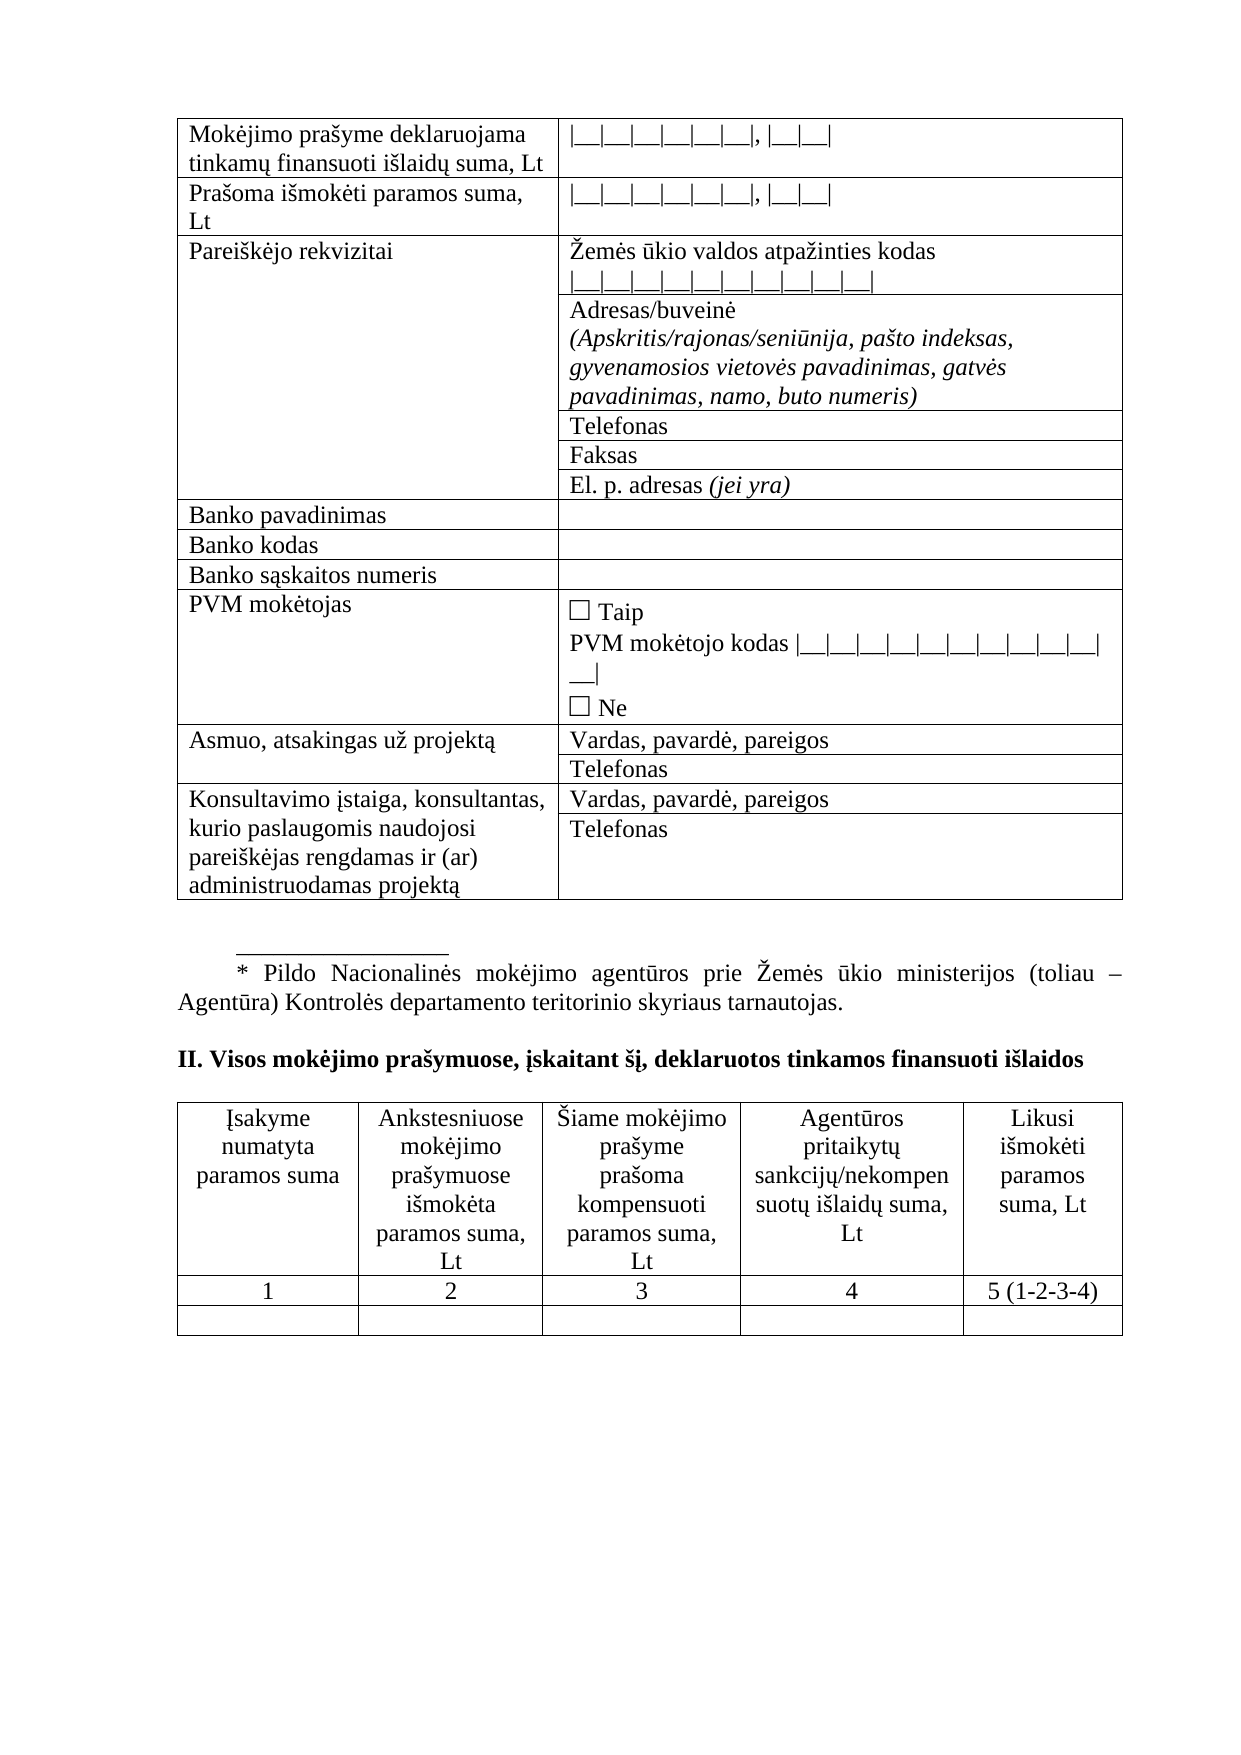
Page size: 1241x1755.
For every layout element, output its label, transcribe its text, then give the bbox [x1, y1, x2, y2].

table_cell PVM mokėtojas [178, 590, 558, 724]
table_cell □ Taip PVM mokėtojo kodas |__|__|__|__|__|__|__|__|__|__|__| □ Ne [559, 590, 1122, 724]
text II. Visos mokėjimo prašymuose, įskaitant šį, deklaruotos tinkamos finansuoti išlaidos [177, 1044, 1122, 1073]
table_cell Banko sąskaitos numeris [178, 560, 558, 588]
table_cell Faksas [559, 441, 1122, 469]
table_cell 1 [178, 1276, 358, 1305]
table_cell Telefonas [559, 755, 1122, 783]
table_cell 2 [359, 1276, 542, 1305]
table_cell [559, 530, 1122, 559]
table_cell |__|__|__|__|__|__|, |__|__| [559, 178, 1122, 235]
table_cell [741, 1306, 963, 1335]
table_cell Pareiškėjo rekvizitai [178, 236, 558, 499]
table_cell 4 [741, 1276, 963, 1305]
text _________________ [177, 929, 1122, 958]
table_cell [543, 1306, 740, 1335]
table_header Šiame mokėjimo prašyme prašoma kompensuoti paramos suma, Lt [543, 1103, 740, 1275]
table_cell Konsultavimo įstaiga, konsultantas, kurio paslaugomis naudojosi pareiškėjas rengdamas ir (ar) administruodamas projektą [178, 784, 558, 899]
table_cell [964, 1306, 1122, 1335]
table_cell Prašoma išmokėti paramos suma, Lt [178, 178, 558, 235]
table_cell 3 [543, 1276, 740, 1305]
table_cell Žemės ūkio valdos atpažinties kodas |__|__|__|__|__|__|__|__|__|__| [559, 236, 1122, 294]
table_cell Mokėjimo prašyme deklaruojama tinkamų finansuoti išlaidų suma, Lt [178, 119, 558, 177]
table_header Įsakyme numatyta paramos suma [178, 1103, 358, 1275]
table_cell Banko pavadinimas [178, 500, 558, 529]
table_cell 5 (1-2-3-4) [964, 1276, 1122, 1305]
table_header Agentūros pritaikytų sankcijų/nekompensuotų išlaidų suma, Lt [741, 1103, 963, 1275]
table_cell [559, 560, 1122, 588]
table_cell Banko kodas [178, 530, 558, 559]
table_cell Telefonas [559, 411, 1122, 439]
text * Pildo Nacionalinės mokėjimo agentūros prie Žemės ūkio ministerijos (toliau – Agentūra) Kontrolės departamento teritorinio skyriaus tarnautojas. [177, 958, 1122, 1015]
table_cell |__|__|__|__|__|__|, |__|__| [559, 119, 1122, 177]
table_header Likusi išmokėti paramos suma, Lt [964, 1103, 1122, 1275]
table_cell Vardas, pavardė, pareigos [559, 784, 1122, 813]
table_cell Telefonas [559, 814, 1122, 899]
table_cell [178, 1306, 358, 1335]
table_header Ankstesniuose mokėjimo prašymuose išmokėta paramos suma, Lt [359, 1103, 542, 1275]
table_cell Vardas, pavardė, pareigos [559, 725, 1122, 753]
table_cell [359, 1306, 542, 1335]
table_cell Asmuo, atsakingas už projektą [178, 725, 558, 783]
table_cell Adresas/buveinė (Apskritis/rajonas/seniūnija, pašto indeksas, gyvenamosios vietovės pavadinimas, gatvės pavadinimas, namo, buto numeris) [559, 295, 1122, 410]
table_cell El. p. adresas (jei yra) [559, 470, 1122, 499]
table_cell [559, 500, 1122, 529]
